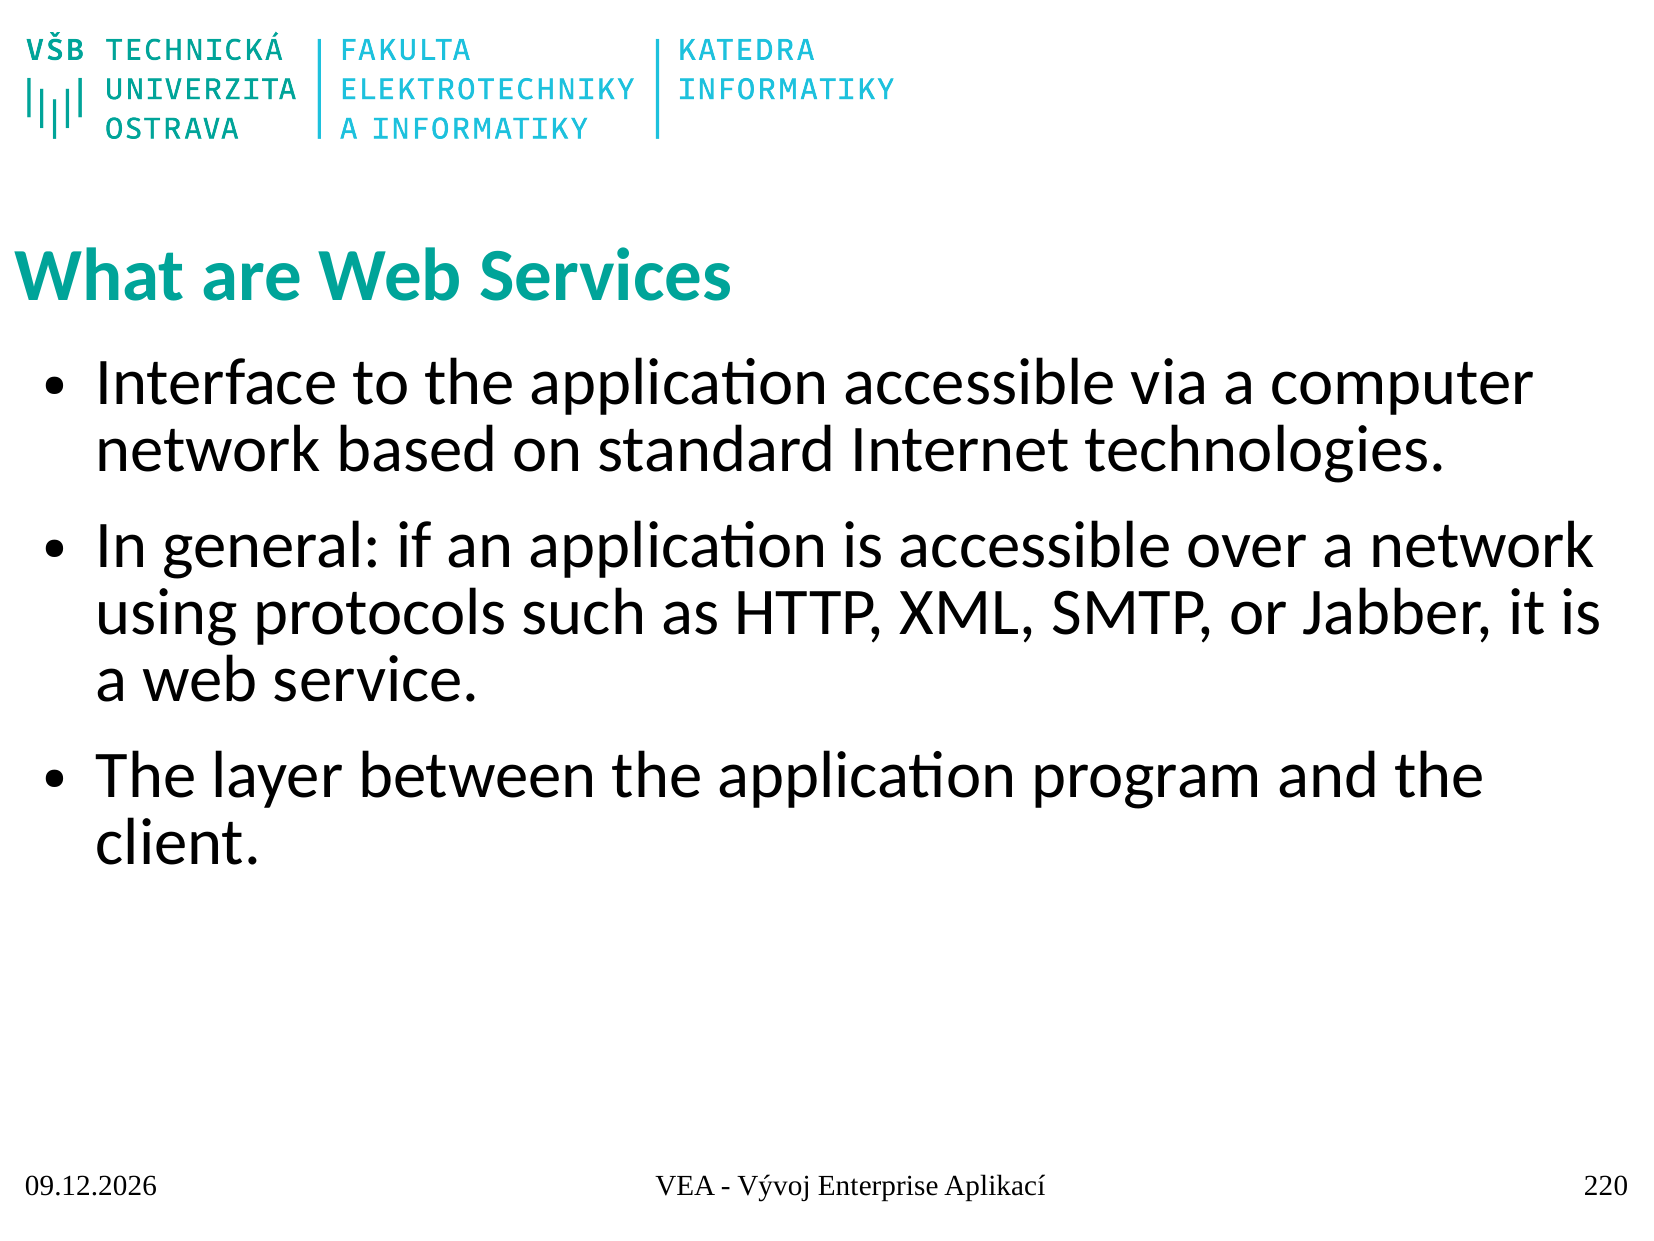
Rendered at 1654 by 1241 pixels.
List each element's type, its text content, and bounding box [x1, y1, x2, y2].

picture [26, 31, 894, 139]
title What are Web Services [14, 165, 1619, 319]
list Interface to the application accessible via a computer network based on standard Internet technologies. In general: if an application is accessible over a network using protocols such as HTTP, XML, SMTP, or Jabber, it is a web service. The layer between the application program and the client. [24, 354, 1629, 1146]
